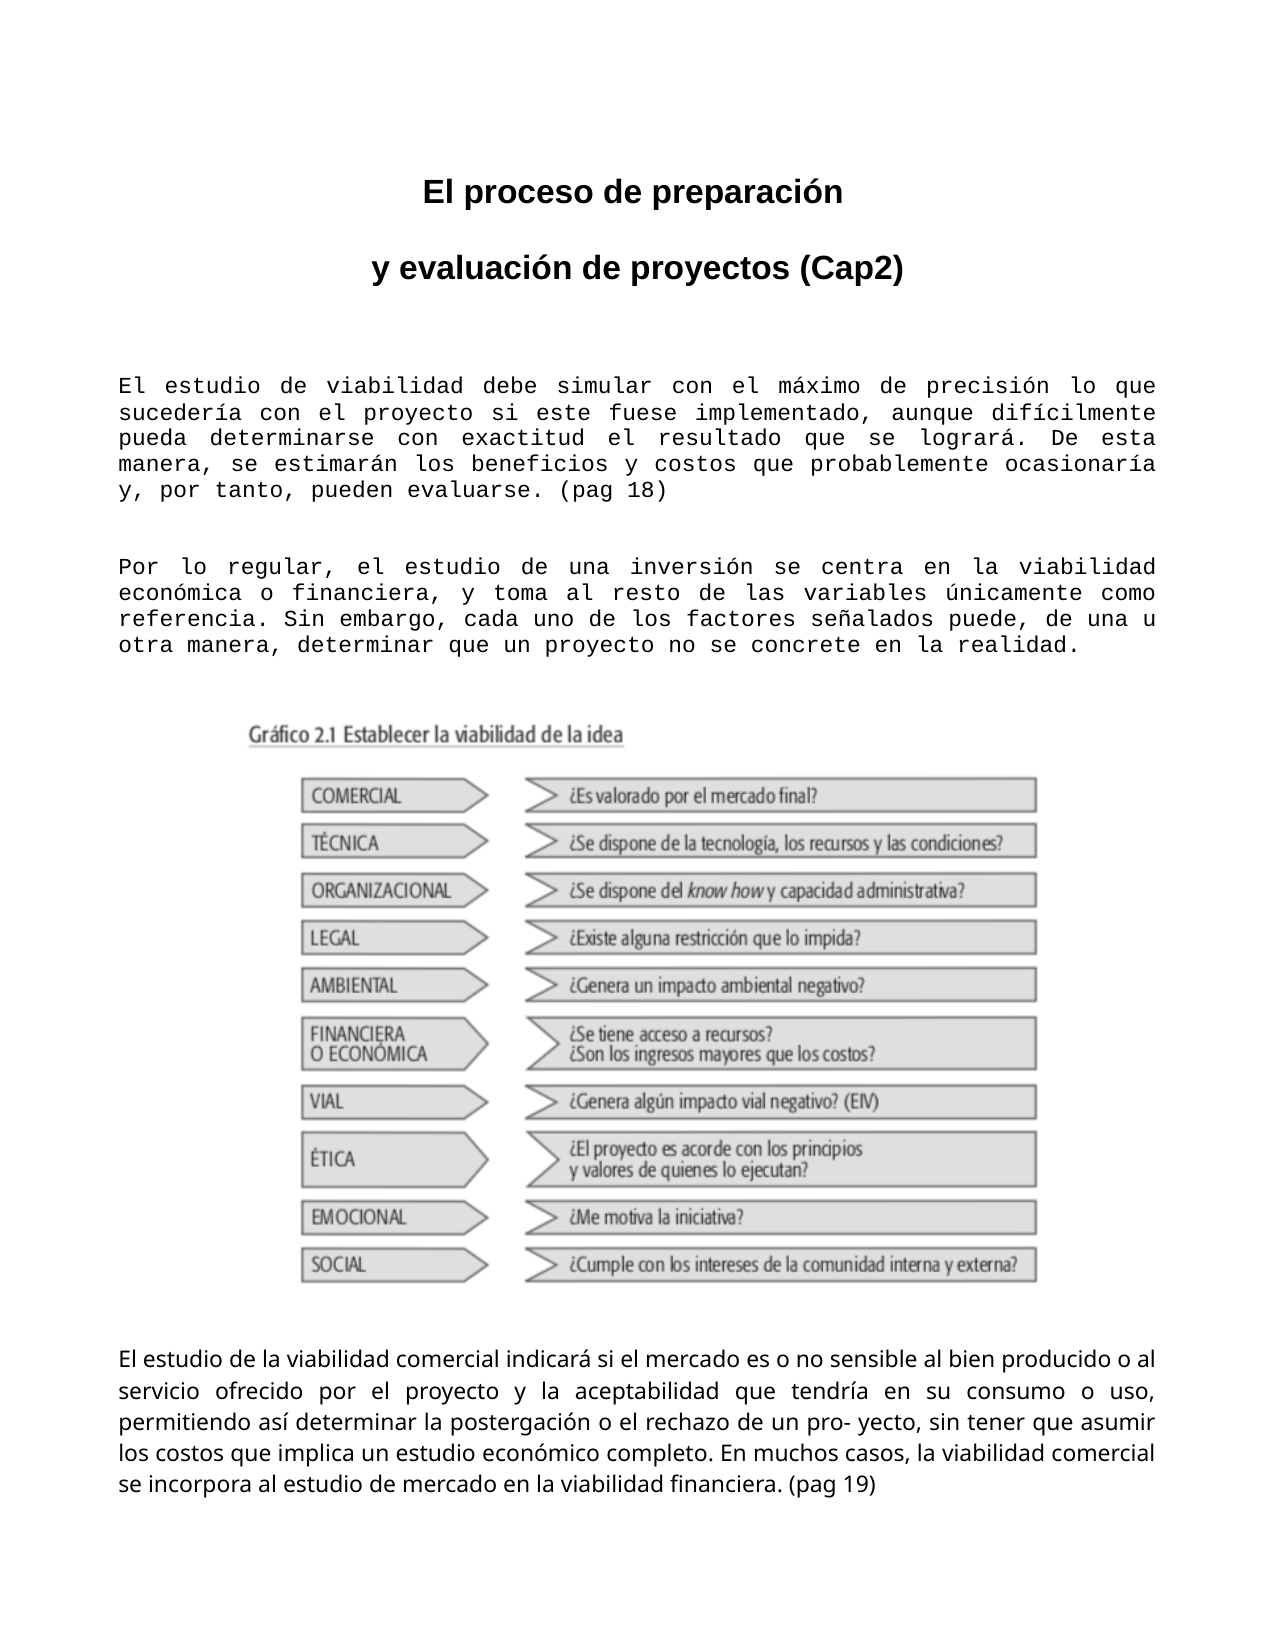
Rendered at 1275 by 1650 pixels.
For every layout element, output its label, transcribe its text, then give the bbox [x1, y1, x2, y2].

text El estudio de la viabilidad comercial indicará si el mercado es o no sensible al bien producido o al servicio ofrecido por el proyecto y la aceptabilidad que tendría en su consumo o uso, permitiendo así determinar la postergación o el rechazo de un pro- yecto, sin tener que asumir los costos que implica un estudio económico completo. En muchos casos, la viabilidad comercial se incorpora al estudio de mercado en la viabilidad financiera. (pag 19) [118, 1343, 1157, 1499]
text El estudio de viabilidad debe simular con el máximo de precisión lo que sucedería con el proyecto si este fuese implementado, aunque difícilmente pueda determinarse con exactitud el resultado que se logrará. De esta manera, se estimarán los beneficios y costos que probablemente ocasionaría y, por tanto, pueden evaluarse. (pag 18) [118, 375, 1157, 504]
subtitle El proceso de preparación [118, 171, 1157, 210]
subtitle y evaluación de proyectos (Cap2) [118, 248, 1157, 286]
text Por lo regular, el estudio de una inversión se centra en la viabilidad económica o financiera, y toma al resto de las variables únicamente como referencia. Sin embargo, cada uno de los factores señalados puede, de una u otra manera, determinar que un proyecto no se concrete en la realidad. [118, 556, 1157, 659]
picture [228, 710, 1047, 1305]
